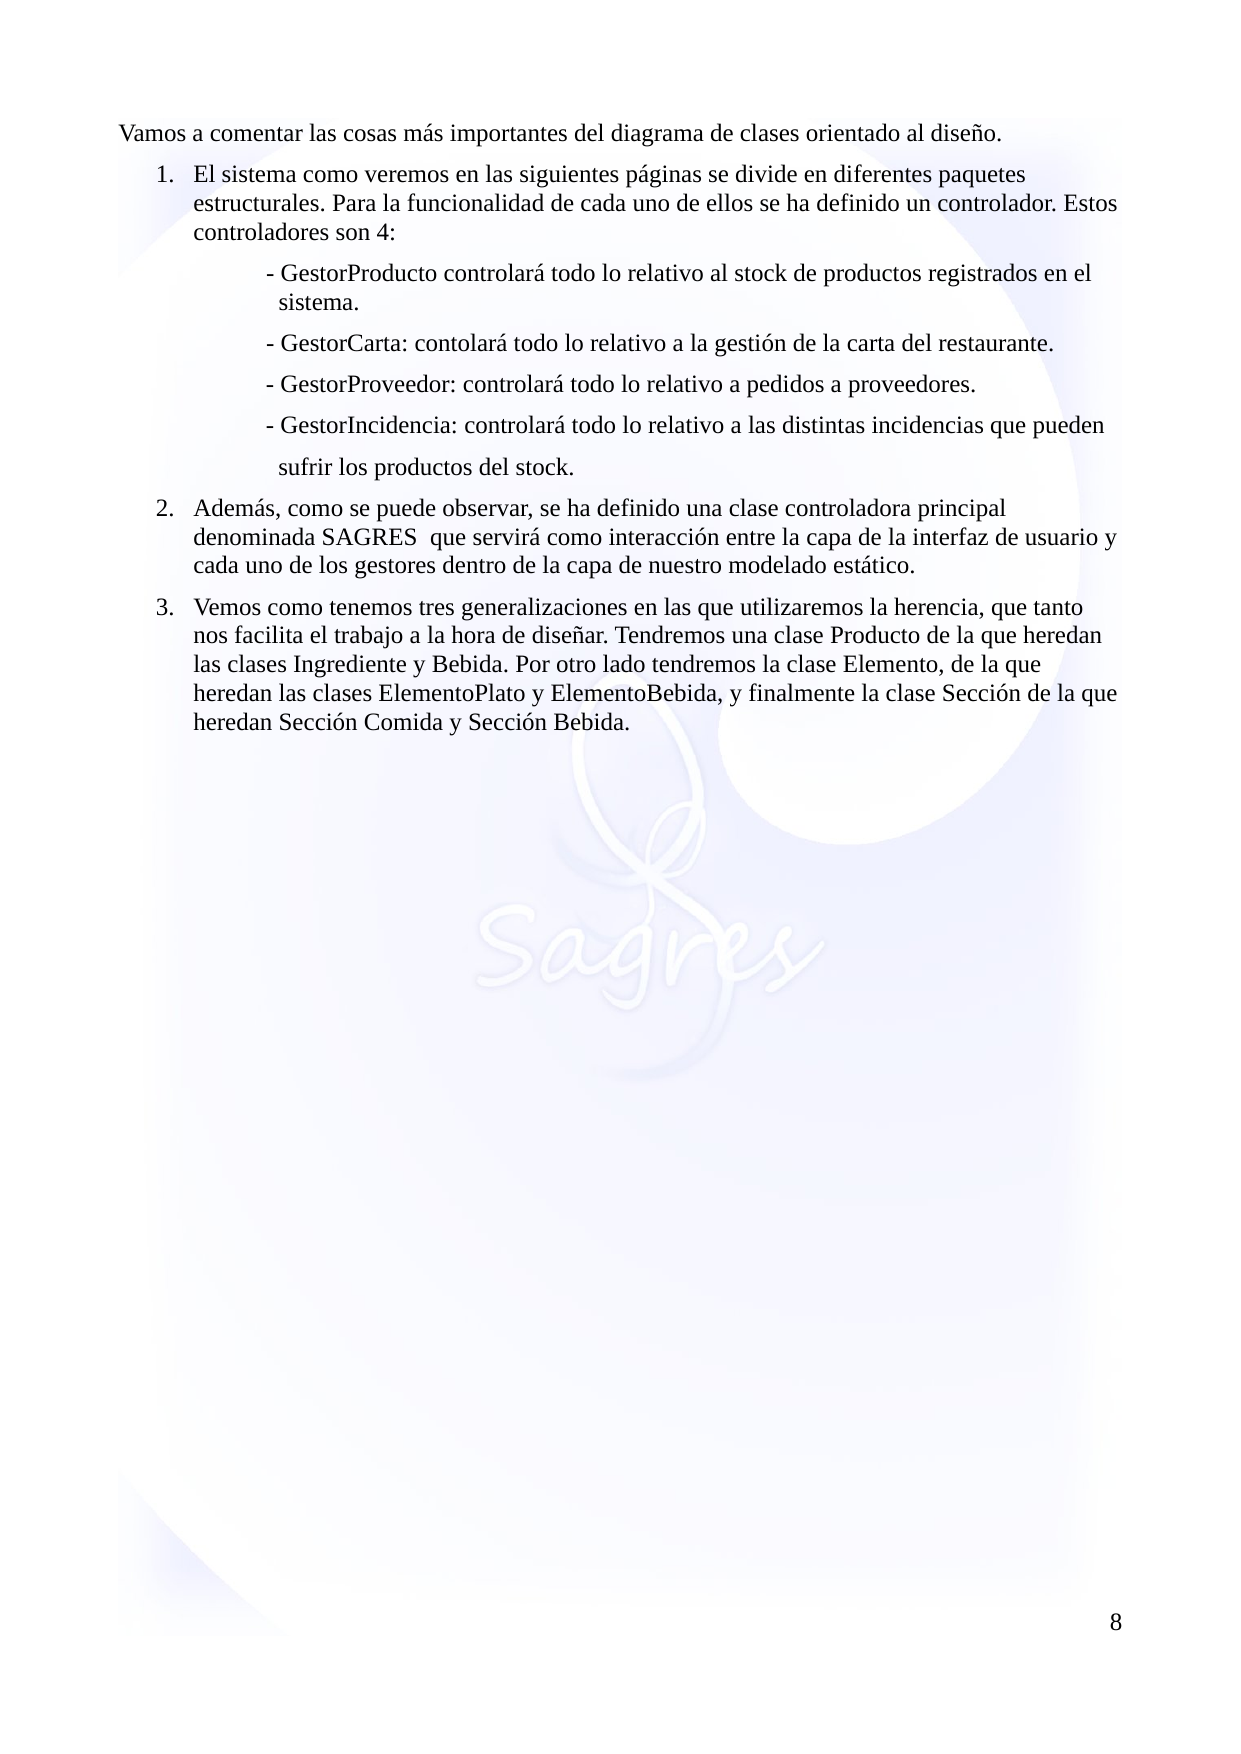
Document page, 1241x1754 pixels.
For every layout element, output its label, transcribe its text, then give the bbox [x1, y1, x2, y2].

text - GestorCarta: contolará todo lo relativo a la gestión de la carta del restaurante. [118, 328, 1122, 357]
picture [118, 357, 1122, 1636]
list Vemos como tenemos tres generalizaciones en las que utilizaremos la herencia, que tanto nos facilita el trabajo a la hora de diseñar. Tendremos una clase Producto de la que heredan las clases Ingrediente y Bebida. Por otro lado tendremos la clase Elemento, de la que heredan las clases ElementoPlato y ElementoBebida, y finalmente la clase Sección de la que heredan Sección Comida y Sección Bebida. [156, 592, 1122, 736]
list El sistema como veremos en las siguientes páginas se divide en diferentes paquetes estructurales. Para la funcionalidad de cada uno de ellos se ha definido un controlador. Estos controladores son 4: [156, 159, 1122, 246]
text - GestorProveedor: controlará todo lo relativo a pedidos a proveedores. [266, 369, 1122, 398]
picture [118, 316, 1122, 328]
text Vamos a comentar las cosas más importantes del diagrama de clases orientado al diseño. [118, 118, 1122, 147]
text - GestorIncidencia: controlará todo lo relativo a las distintas incidencias que pueden [266, 411, 1122, 439]
text - GestorProducto controlará todo lo relativo al stock de productos registrados en el sistema. [118, 258, 1122, 316]
list Además, como se puede observar, se ha definido una clase controladora principal denominada SAGRES que servirá como interacción entre la capa de la interfaz de usuario y cada uno de los gestores dentro de la capa de nuestro modelado estático. [156, 493, 1122, 579]
text sufrir los productos del stock. [266, 452, 1122, 481]
picture [118, 147, 1122, 258]
